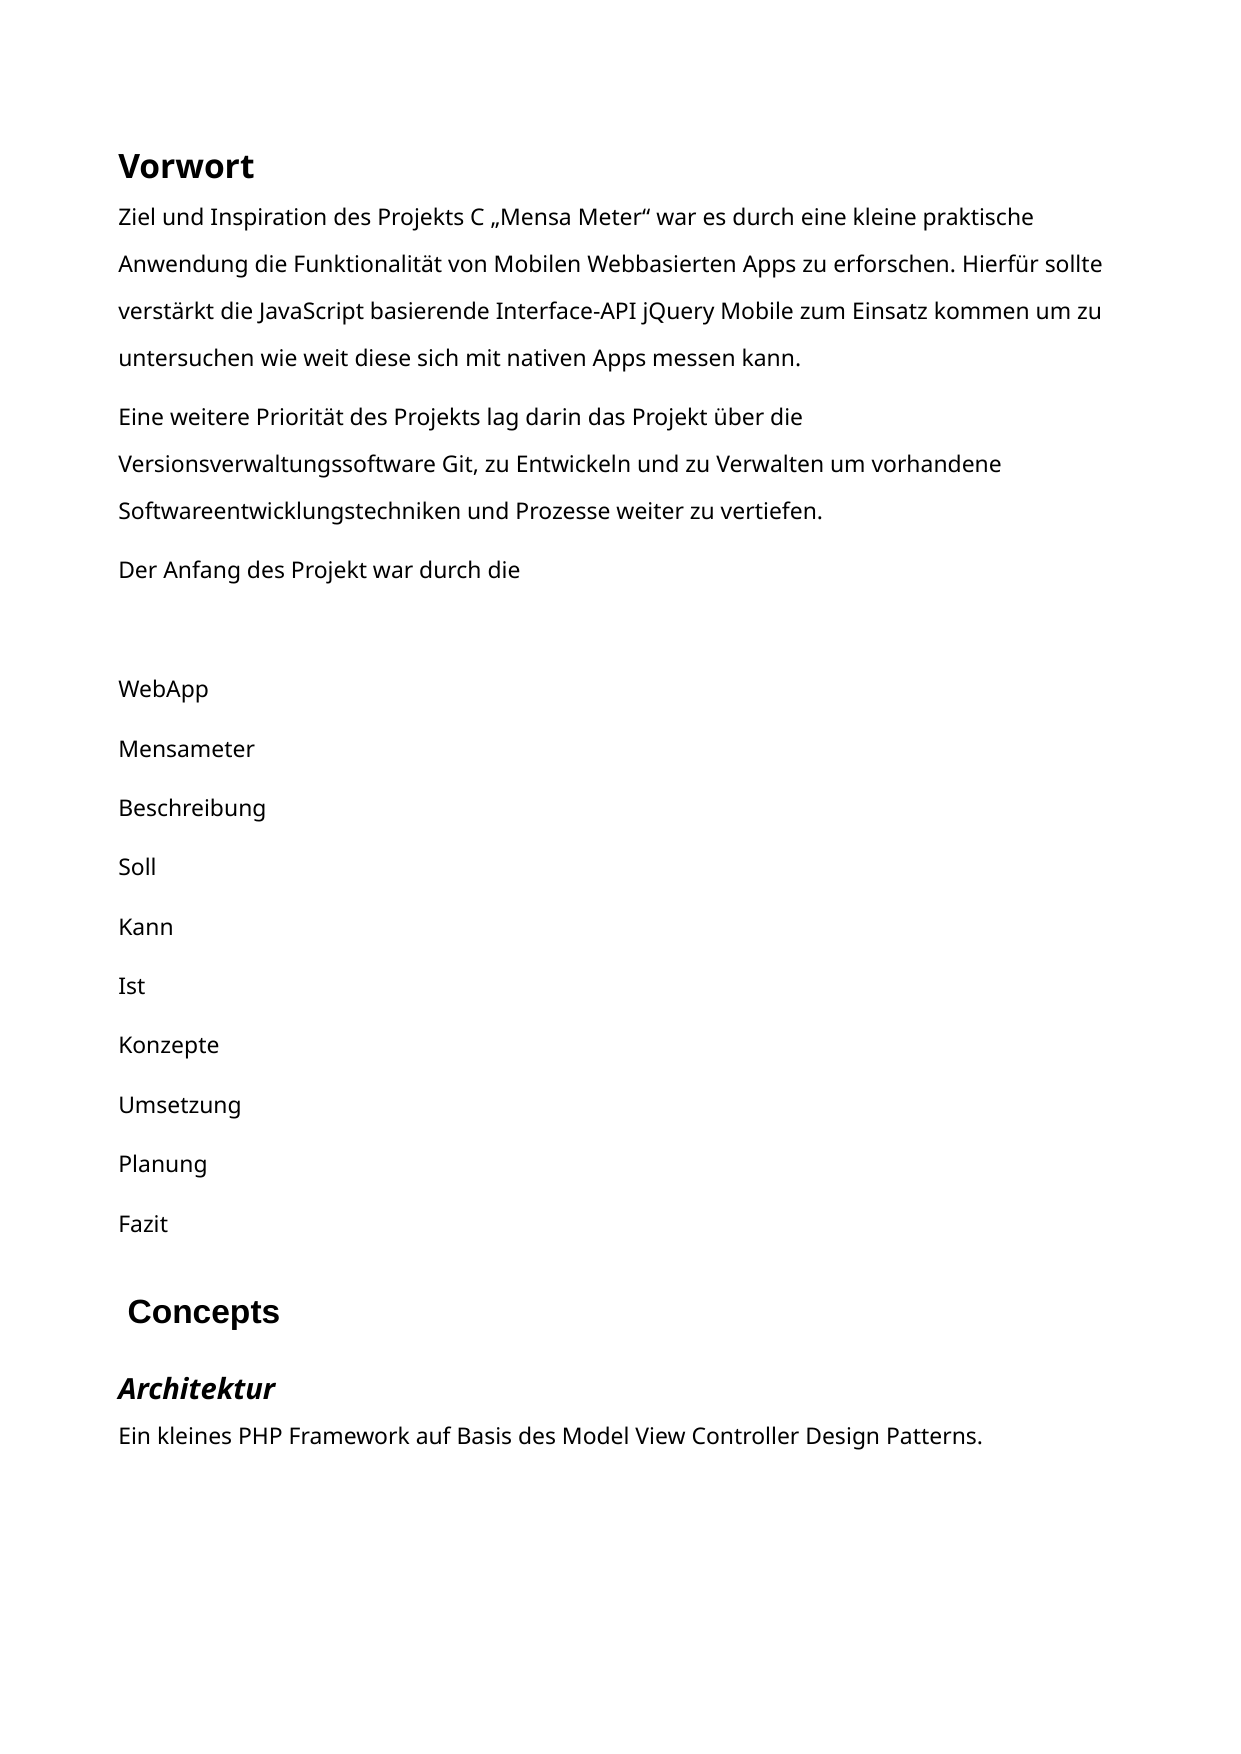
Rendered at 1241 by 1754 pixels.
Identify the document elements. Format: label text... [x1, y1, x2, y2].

subtitle Vorwort [118, 143, 1122, 189]
text Beschreibung [118, 792, 1122, 823]
text WebApp [118, 673, 1122, 704]
text Konzepte [118, 1029, 1122, 1061]
text Kann [118, 911, 1122, 942]
text Umsetzung [118, 1089, 1122, 1120]
subtitle Concepts [118, 1292, 1122, 1331]
text Planung [118, 1148, 1122, 1179]
text Ziel und Inspiration des Projekts C „Mensa Meter“ war es durch eine kleine praktische Anwendung die Funktionalität von Mobilen Webbasierten Apps zu erforschen. Hierfür sollte verstärkt die JavaScript basierende Interface-API jQuery Mobile zum Einsatz kommen um zu untersuchen wie weit diese sich mit nativen Apps messen kann. [118, 201, 1122, 373]
text Fazit [118, 1208, 1122, 1239]
text Der Anfang des Projekt war durch die [118, 554, 1122, 586]
subtitle Architektur [118, 1368, 1122, 1408]
text Ein kleines PHP Framework auf Basis des Model View Controller Design Patterns. [118, 1420, 1122, 1452]
text Ist [118, 970, 1122, 1001]
text Eine weitere Priorität des Projekts lag darin das Projekt über die Versionsverwaltungssoftware Git, zu Entwickeln und zu Verwalten um vorhandene Softwareentwicklungstechniken und Prozesse weiter zu vertiefen. [118, 401, 1122, 526]
text Soll [118, 851, 1122, 883]
text Mensameter [118, 733, 1122, 764]
